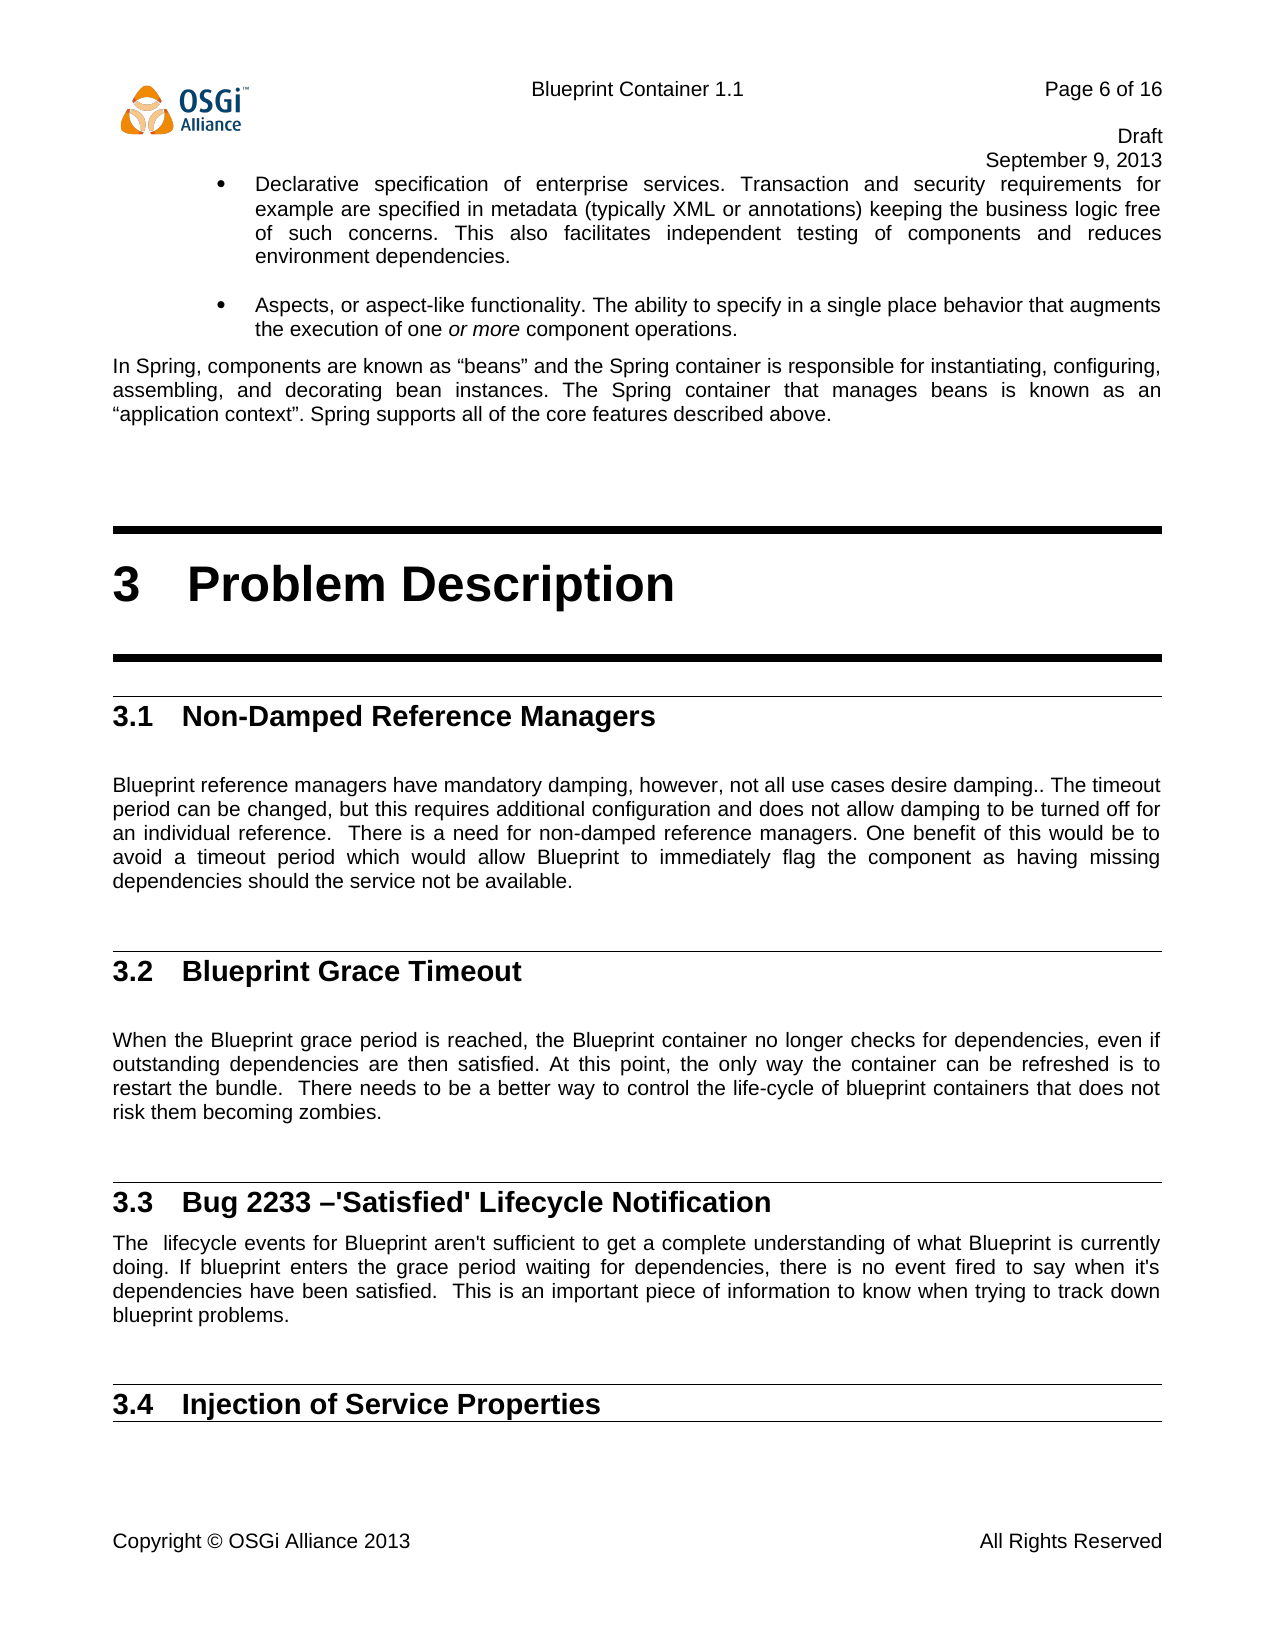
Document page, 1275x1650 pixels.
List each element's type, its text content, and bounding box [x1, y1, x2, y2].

picture [113, 78, 257, 142]
text The lifecycle events for Blueprint aren't sufficient to get a complete understanding of what Blueprint is currently doing. If blueprint enters the grace period waiting for dependencies, there is no event fired to say when it's dependencies have been satisfied. This is an important piece of information to know when trying to track down blueprint problems. [112, 1231, 1162, 1327]
list Declarative specification of enterprise services. Transaction and security requirements for example are specified in metadata (typically XML or annotations) keeping the business logic free of such concerns. This also facilitates independent testing of components and reduces environment dependencies. [217, 172, 1162, 268]
subtitle Injection of Service Properties [112, 1385, 1162, 1421]
list Aspects, or aspect-like functionality. The ability to specify in a single place behavior that augments the execution of one or more component operations. [217, 293, 1162, 341]
text Blueprint reference managers have mandatory damping, however, not all use cases desire damping.. The timeout period can be changed, but this requires additional configuration and does not allow damping to be turned off for an individual reference. There is a need for non-damped reference managers. One benefit of this would be to avoid a timeout period which would allow Blueprint to immediately flag the component as having missing dependencies should the service not be available. [112, 773, 1162, 893]
subtitle Bug 2233 –'Satisfied' Lifecycle Notification [112, 1183, 1162, 1218]
subtitle Problem Description [112, 527, 1162, 662]
subtitle Blueprint Grace Timeout [112, 952, 1162, 987]
text When the Blueprint grace period is reached, the Blueprint container no longer checks for dependencies, even if outstanding dependencies are then satisfied. At this point, the only way the container can be refreshed is to restart the bundle. There needs to be a better way to control the life-cycle of blueprint containers that does not risk them becoming zombies. [112, 1028, 1162, 1124]
text In Spring, components are known as “beans” and the Spring container is responsible for instantiating, configuring, assembling, and decorating bean instances. The Spring container that manages beans is known as an “application context”. Spring supports all of the core features described above. [112, 354, 1162, 426]
subtitle Non-Damped Reference Managers [112, 697, 1162, 732]
